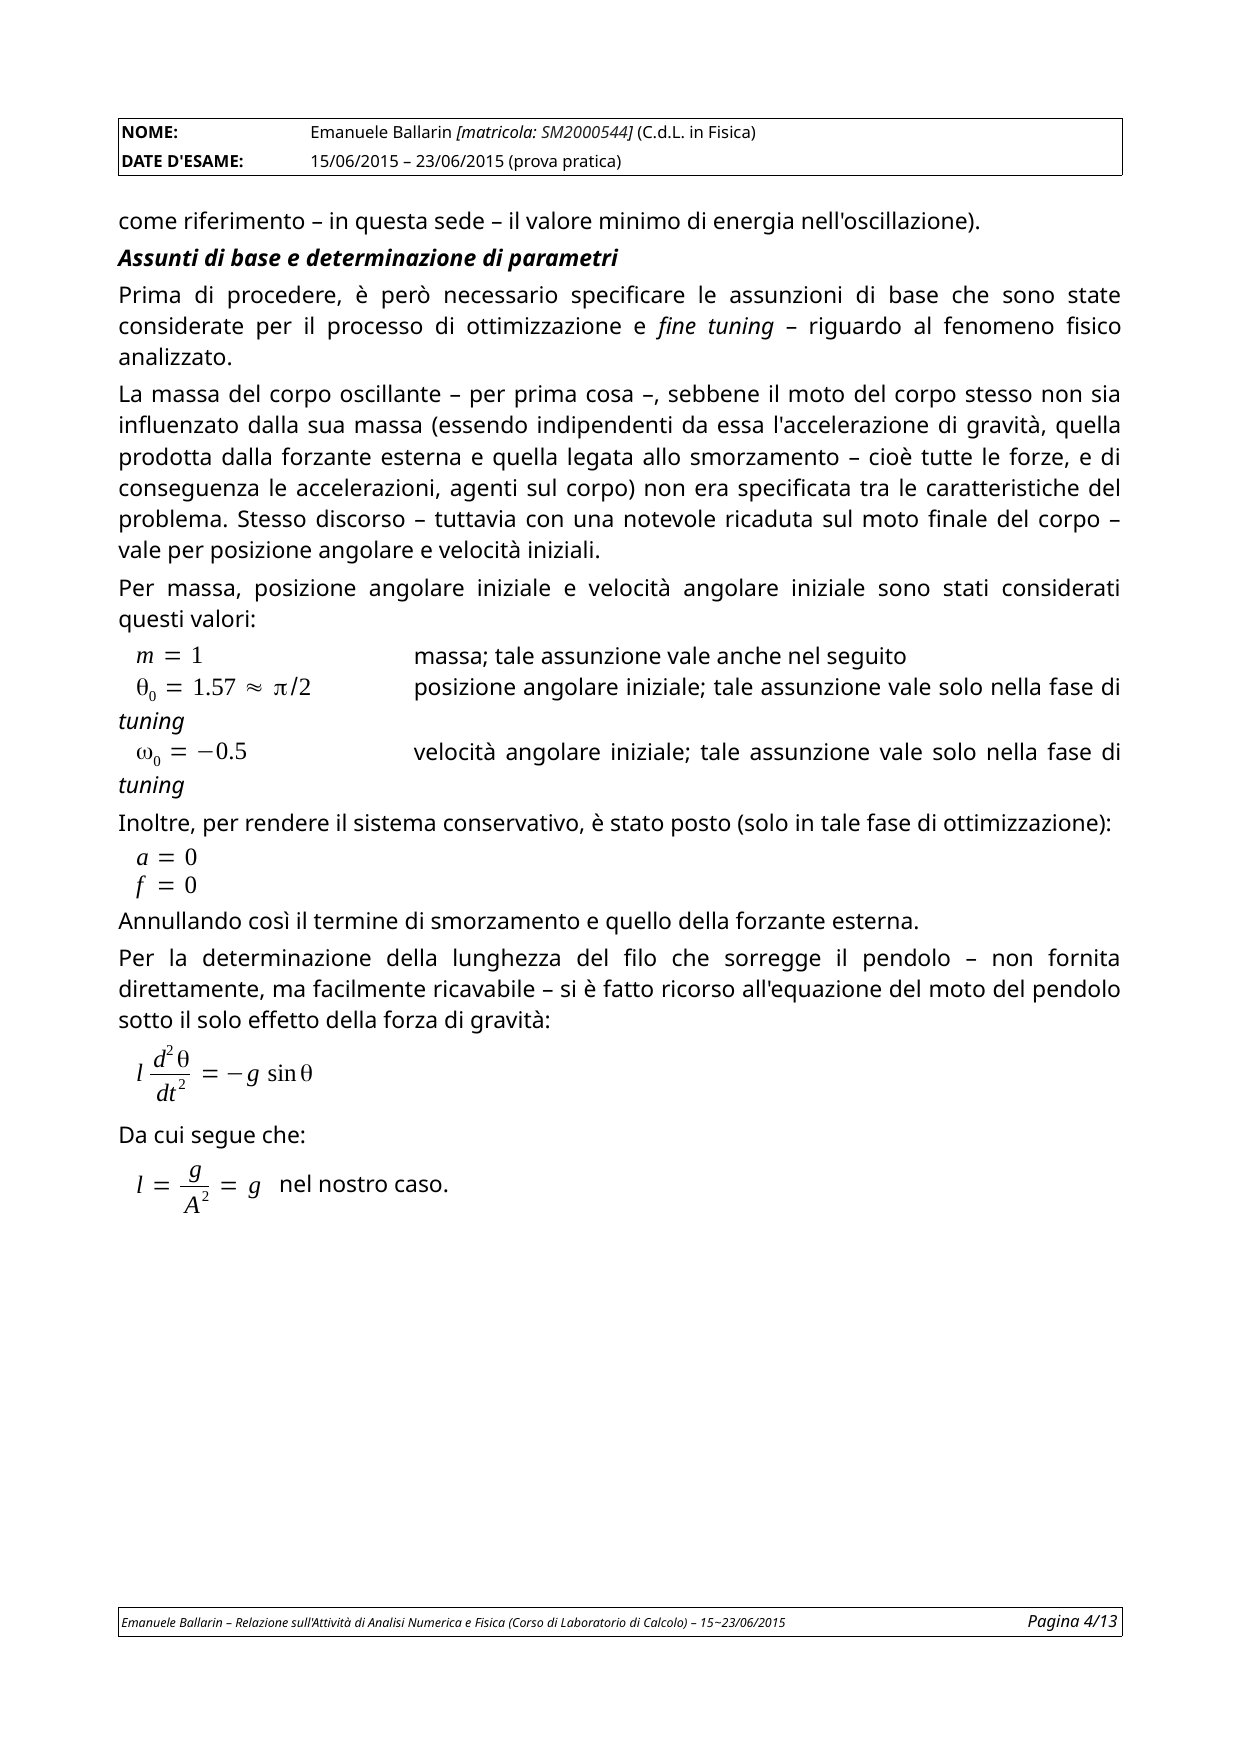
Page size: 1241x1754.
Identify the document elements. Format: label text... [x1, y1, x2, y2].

text Inoltre, per rendere il sistema conservativo, è stato posto (solo in tale fase di ottimizzazione): [118, 806, 1122, 838]
text posizione angolare iniziale; tale assunzione vale solo nella fase di tuning [118, 671, 1122, 736]
text Annullando così il termine di smorzamento e quello della forzante esterna. [118, 904, 1122, 936]
text massa; tale assunzione vale anche nel seguito [118, 640, 1122, 671]
text Per la determinazione della lunghezza del filo che sorregge il pendolo – non fornita direttamente, ma facilmente ricavabile – si è fatto ricorso all'equazione del moto del pendolo sotto il solo effetto della forza di gravità: [118, 942, 1122, 1035]
text nel nostro caso. [118, 1156, 1122, 1219]
text Da cui segue che: [118, 1119, 1122, 1150]
text velocità angolare iniziale; tale assunzione vale solo nella fase di tuning [118, 736, 1122, 801]
text La massa del corpo oscillante – per prima cosa –, sebbene il moto del corpo stesso non sia influenzato dalla sua massa (essendo indipendenti da essa l'accelerazione di gravità, quella prodotta dalla forzante esterna e quella legata allo smorzamento – cioè tutte le forze, e di conseguenza le accelerazioni, agenti sul corpo) non era specificata tra le caratteristiche del problema. Stesso discorso – tuttavia con una notevole ricaduta sul moto finale del corpo – vale per posizione angolare e velocità iniziali. [118, 378, 1122, 566]
text Per massa, posizione angolare iniziale e velocità angolare iniziale sono stati considerati questi valori: [118, 571, 1122, 634]
text Prima di procedere, è però necessario specificare le assunzioni di base che sono state considerate per il processo di ottimizzazione e fine tuning – riguardo al fenomeno fisico analizzato. [118, 279, 1122, 372]
text come riferimento – in questa sede – il valore minimo di energia nell'oscillazione). [118, 205, 1122, 236]
text Assunti di base e determinazione di parametri [118, 242, 1122, 273]
